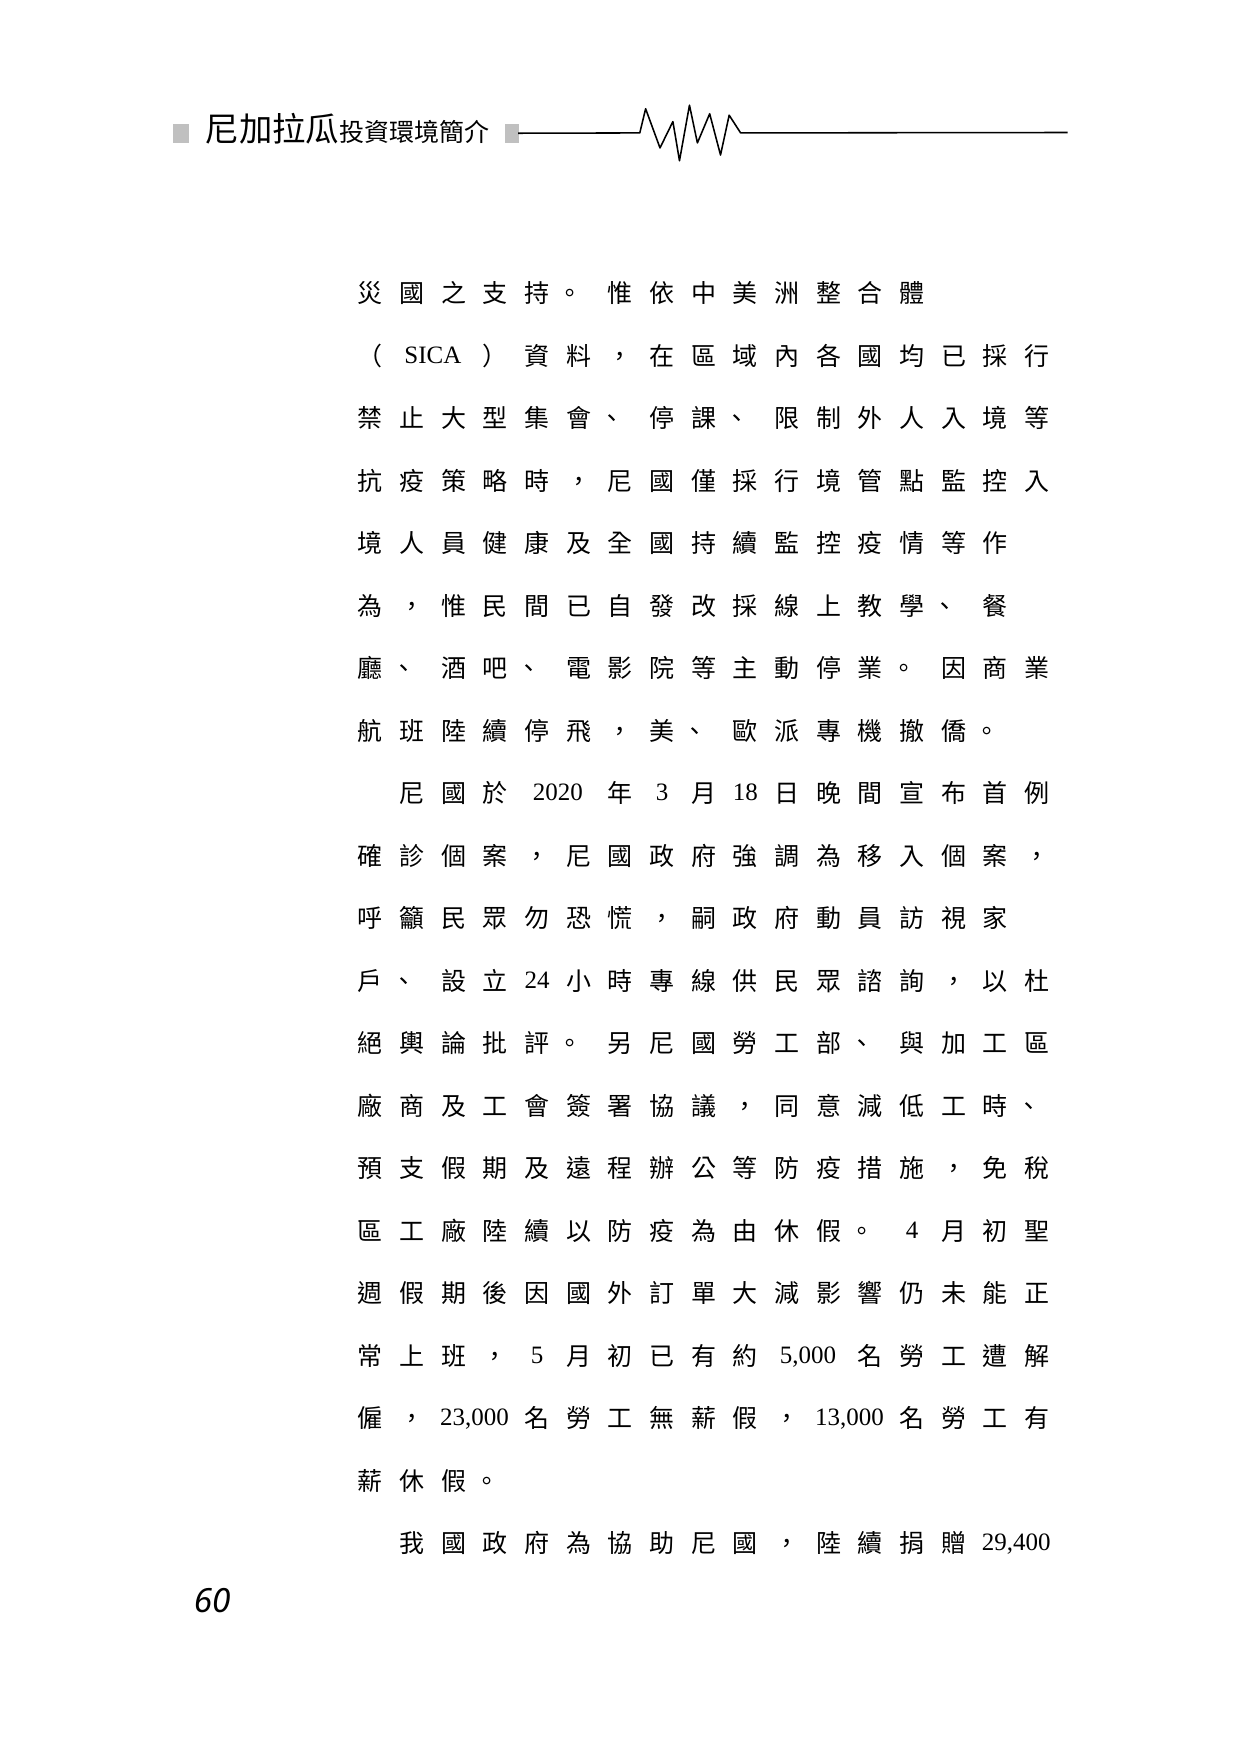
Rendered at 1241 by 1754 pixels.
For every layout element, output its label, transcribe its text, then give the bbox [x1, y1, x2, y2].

text 我國政府為協助尼國，陸續捐贈29,400 [330, 1500, 1058, 1563]
text 尼國於2020年3月18日晚間宣布首例確診個案，尼國政府強調為移入個案，呼籲民眾勿恐慌，嗣政府動員訪視家戶、設立24小時專線供民眾諮詢，以杜絕輿論批評。另尼國勞工部、與加工區廠商及工會簽署協議，同意減低工時、預支假期及遠程辦公等防疫措施，免稅區工廠陸續以防疫為由休假。4月初聖週假期後因國外訂單大減影響仍未能正常上班，5月初已有約5,000名勞工遭解僱，23,000名勞工無薪假，13,000名勞工有薪休假。 [330, 750, 1058, 1500]
text 災國之支持。惟依中美洲整合體（SICA）資料，在區域內各國均已採行禁止大型集會、停課、限制外人入境等抗疫策略時，尼國僅採行境管點監控入境人員健康及全國持續監控疫情等作為，惟民間已自發改採線上教學、餐廳、酒吧、電影院等主動停業。因商業航班陸續停飛，美、歐派專機撤僑。 [330, 250, 1058, 750]
